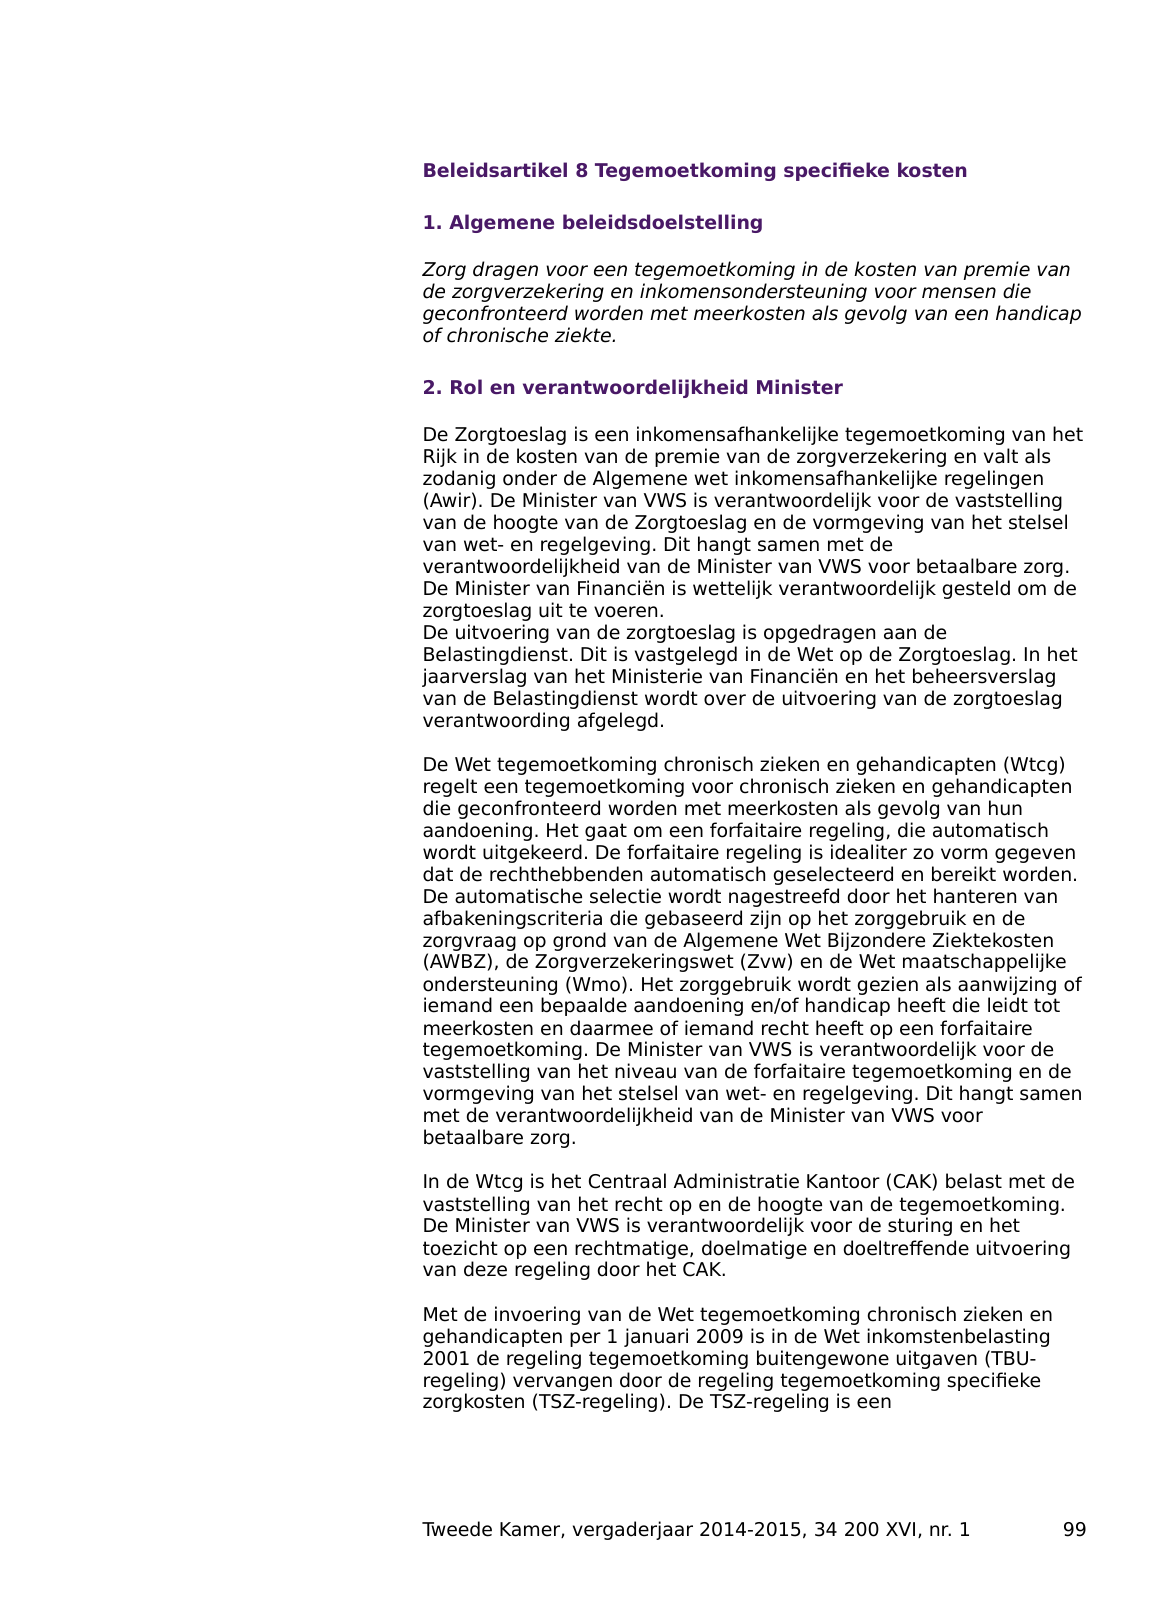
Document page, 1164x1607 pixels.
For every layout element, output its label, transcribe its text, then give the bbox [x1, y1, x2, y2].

text Zorg dragen voor een tegemoetkoming in de kosten van premie van de zorgverzekering en inkomensondersteuning voor mensen die geconfronteerd worden met meerkosten als gevolg van een handicap of chronische ziekte. [422, 259, 1087, 347]
subtitle Beleidsartikel 8 Tegemoetkoming specifieke kosten [422, 160, 1087, 182]
text De uitvoering van de zorgtoeslag is opgedragen aan de Belastingdienst. Dit is vastgelegd in de Wet op de Zorgtoeslag. In het jaarverslag van het Ministerie van Financiën en het beheersverslag van de Belastingdienst wordt over de uitvoering van de zorgtoeslag verantwoording afgelegd. [422, 622, 1087, 731]
subtitle 1. Algemene beleidsdoelstelling [422, 212, 1087, 234]
text De Zorgtoeslag is een inkomensafhankelijke tegemoetkoming van het Rijk in de kosten van de premie van de zorgverzekering en valt als zodanig onder de Algemene wet inkomensafhankelijke regelingen (Awir). De Minister van VWS is verantwoordelijk voor de vaststelling van de hoogte van de Zorgtoeslag en de vormgeving van het stelsel van wet- en regelgeving. Dit hangt samen met de verantwoordelijkheid van de Minister van VWS voor betaalbare zorg. [422, 424, 1087, 578]
text De Minister van Financiën is wettelijk verantwoordelijk gesteld om de zorgtoeslag uit te voeren. [422, 578, 1087, 622]
text De Wet tegemoetkoming chronisch zieken en gehandicapten (Wtcg) regelt een tegemoetkoming voor chronisch zieken en gehandicapten die geconfronteerd worden met meerkosten als gevolg van hun aandoening. Het gaat om een forfaitaire regeling, die automatisch wordt uitgekeerd. De forfaitaire regeling is idealiter zo vorm gegeven dat de rechthebbenden automatisch geselecteerd en bereikt worden. De automatische selectie wordt nagestreefd door het hanteren van afbakeningscriteria die gebaseerd zijn op het zorggebruik en de zorgvraag op grond van de Algemene Wet Bijzondere Ziektekosten (AWBZ), de Zorgverzekeringswet (Zvw) en de Wet maatschappelijke ondersteuning (Wmo). Het zorggebruik wordt gezien als aanwijzing of iemand een bepaalde aandoening en/of handicap heeft die leidt tot meerkosten en daarmee of iemand recht heeft op een forfaitaire tegemoetkoming. De Minister van VWS is verantwoordelijk voor de vaststelling van het niveau van de forfaitaire tegemoetkoming en de vormgeving van het stelsel van wet- en regelgeving. Dit hangt samen met de verantwoordelijkheid van de Minister van VWS voor betaalbare zorg. [422, 754, 1087, 1149]
text Met de invoering van de Wet tegemoetkoming chronisch zieken en gehandicapten per 1 januari 2009 is in de Wet inkomstenbelasting 2001 de regeling tegemoetkoming buitengewone uitgaven (TBU-regeling) vervangen door de regeling tegemoetkoming specifieke zorgkosten (TSZ-regeling). De TSZ-regeling is een [422, 1303, 1087, 1413]
subtitle 2. Rol en verantwoordelijkheid Minister [422, 377, 1087, 399]
text In de Wtcg is het Centraal Administratie Kantoor (CAK) belast met de vaststelling van het recht op en de hoogte van de tegemoetkoming. De Minister van VWS is verantwoordelijk voor de sturing en het toezicht op een rechtmatige, doelmatige en doeltreffende uitvoering van deze regeling door het CAK. [422, 1171, 1087, 1281]
